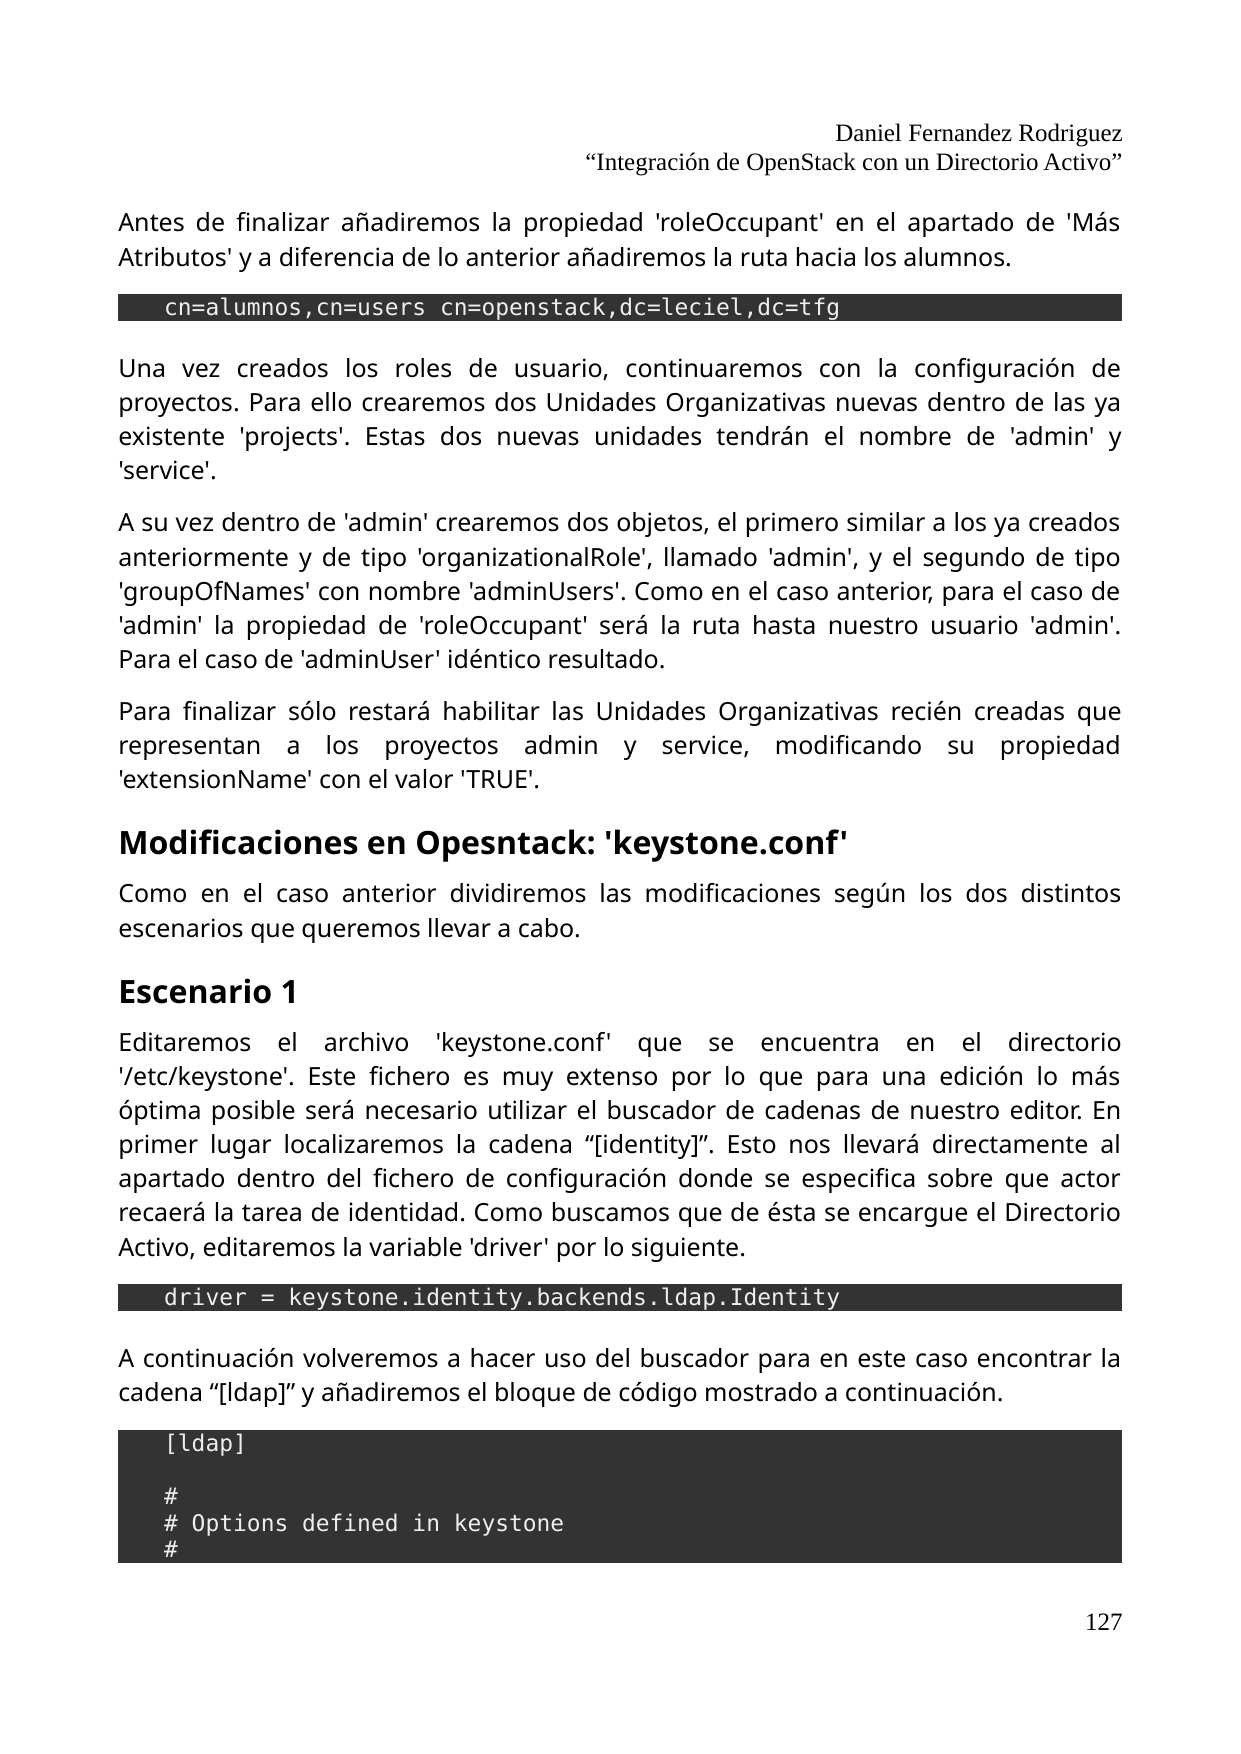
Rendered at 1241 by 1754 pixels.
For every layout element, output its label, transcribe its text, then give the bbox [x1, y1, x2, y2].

text A su vez dentro de 'admin' crearemos dos objetos, el primero similar a los ya creados anteriormente y de tipo 'organizationalRole', llamado 'admin', y el segundo de tipo 'groupOfNames' con nombre 'adminUsers'. Como en el caso anterior, para el caso de 'admin' la propiedad de 'roleOccupant' será la ruta hasta nuestro usuario 'admin'. Para el caso de 'adminUser' idéntico resultado. [118, 505, 1122, 675]
text Para finalizar sólo restará habilitar las Unidades Organizativas recién creadas que representan a los proyectos admin y service, modificando su propiedad 'extensionName' con el valor 'TRUE'. [118, 693, 1122, 796]
subtitle Modificaciones en Opesntack: 'keystone.conf' [118, 820, 1122, 864]
text Antes de finalizar añadiremos la propiedad 'roleOccupant' en el apartado de 'Más Atributos' y a diferencia de lo anterior añadiremos la ruta hacia los alumnos. [118, 205, 1122, 273]
text # Options defined in keystone [118, 1510, 1122, 1537]
text # [118, 1483, 1122, 1510]
text Editaremos el archivo 'keystone.conf' que se encuentra en el directorio '/etc/keystone'. Este fichero es muy extenso por lo que para una edición lo más óptima posible será necesario utilizar el buscador de cadenas de nuestro editor. En primer lugar localizaremos la cadena “[identity]”. Esto nos llevará directamente al apartado dentro del fichero de configuración donde se especifica sobre que actor recaerá la tarea de identidad. Como buscamos que de ésta se encargue el Directorio Activo, editaremos la variable 'driver' por lo siguiente. [118, 1025, 1122, 1263]
text A continuación volveremos a hacer uso del buscador para en este caso encontrar la cadena “[ldap]” y añadiremos el bloque de código mostrado a continuación. [118, 1341, 1122, 1409]
text [ldap] [118, 1430, 1122, 1457]
text # [118, 1537, 1122, 1563]
text cn=alumnos,cn=users cn=openstack,dc=leciel,dc=tfg [118, 294, 1122, 321]
subtitle Escenario 1 [118, 969, 1122, 1012]
text Una vez creados los roles de usuario, continuaremos con la configuración de proyectos. Para ello crearemos dos Unidades Organizativas nuevas dentro de las ya existente 'projects'. Estas dos nuevas unidades tendrán el nombre de 'admin' y 'service'. [118, 351, 1122, 487]
text Como en el caso anterior dividiremos las modificaciones según los dos distintos escenarios que queremos llevar a cabo. [118, 876, 1122, 944]
text driver = keystone.identity.backends.ldap.Identity [118, 1284, 1122, 1311]
